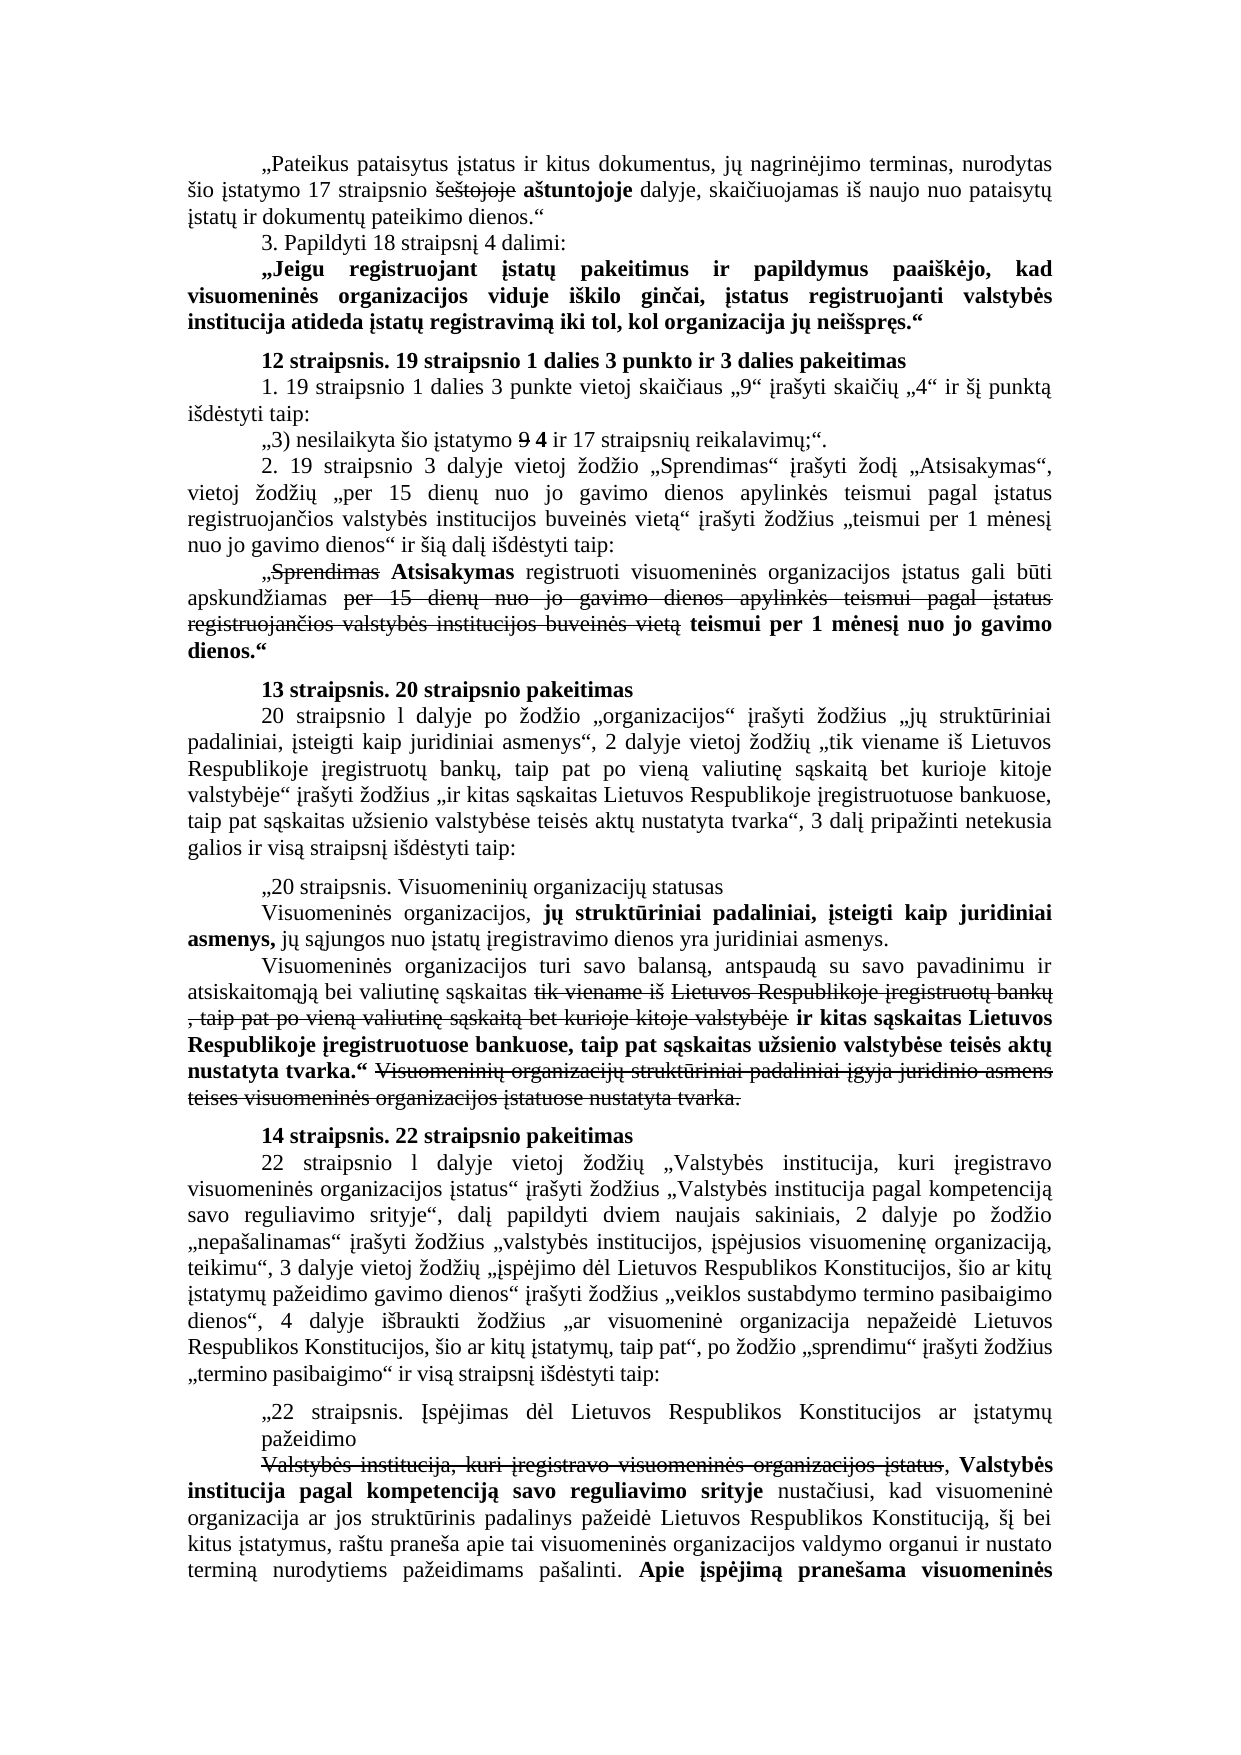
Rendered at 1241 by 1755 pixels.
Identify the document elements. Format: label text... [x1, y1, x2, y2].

text 12 straipsnis. 19 straipsnio 1 dalies 3 punkto ir 3 dalies pakeitimas [261, 347, 1053, 373]
text „Pateikus pataisytus įstatus ir kitus dokumentus, jų nagrinėjimo terminas, nurodytas šio įstatymo 17 straipsnio šeštojoje aštuntojoje dalyje, skaičiuojamas iš naujo nuo pataisytų įstatų ir dokumentų pateikimo dienos.“ [187, 150, 1053, 229]
text 13 straipsnis. 20 straipsnio pakeitimas [261, 676, 1053, 702]
text „Sprendimas Atsisakymas registruoti visuomeninės organizacijos įstatus gali būti apskundžiamas per 15 dienų nuo jo gavimo dienos apylinkės teismui pagal įstatus registruojančios valstybės institucijos buveinės vietą teismui per 1 mėnesį nuo jo gavimo dienos.“ [187, 558, 1053, 663]
text „3) nesilaikyta šio įstatymo 9 4 ir 17 straipsnių reikalavimų;“. [187, 426, 1053, 452]
text 3. Papildyti 18 straipsnį 4 dalimi: [187, 229, 1053, 255]
text 20 straipsnio l dalyje po žodžio „organizacijos“ įrašyti žodžius „jų struktūriniai padaliniai, įsteigti kaip juridiniai asmenys“, 2 dalyje vietoj žodžių „tik viename iš Lietuvos Respublikoje įregistruotų bankų, taip pat po vieną valiutinę sąskaitą bet kurioje kitoje valstybėje“ įrašyti žodžius „ir kitas sąskaitas Lietuvos Respublikoje įregistruotuose bankuose, taip pat sąskaitas užsienio valstybėse teisės aktų nustatyta tvarka“, 3 dalį pripažinti netekusia galios ir visą straipsnį išdėstyti taip: [187, 702, 1053, 860]
text 14 straipsnis. 22 straipsnio pakeitimas [261, 1122, 1053, 1149]
text Valstybės institucija, kuri įregistravo visuomeninės organizacijos įstatus, Valstybės institucija pagal kompetenciją savo reguliavimo srityje nustačiusi, kad visuomeninė organizacija ar jos struktūrinis padalinys pažeidė Lietuvos Respublikos Konstituciją, šį bei kitus įstatymus, raštu praneša apie tai visuomeninės organizacijos valdymo organui ir nustato terminą nurodytiems pažeidimams pašalinti. Apie įspėjimą pranešama visuomeninės [187, 1451, 1053, 1583]
text 22 straipsnio l dalyje vietoj žodžių „Valstybės institucija, kuri įregistravo visuomeninės organizacijos įstatus“ įrašyti žodžius „Valstybės institucija pagal kompetenciją savo reguliavimo srityje“, dalį papildyti dviem naujais sakiniais, 2 dalyje po žodžio „nepašalinamas“ įrašyti žodžius „valstybės institucijos, įspėjusios visuomeninę organizaciją, teikimu“, 3 dalyje vietoj žodžių „įspėjimo dėl Lietuvos Respublikos Konstitucijos, šio ar kitų įstatymų pažeidimo gavimo dienos“ įrašyti žodžius „veiklos sustabdymo termino pasibaigimo dienos“, 4 dalyje išbraukti žodžius „ar visuomeninė organizacija nepažeidė Lietuvos Respublikos Konstitucijos, šio ar kitų įstatymų, taip pat“, po žodžio „sprendimu“ įrašyti žodžius „termino pasibaigimo“ ir visą straipsnį išdėstyti taip: [187, 1149, 1053, 1386]
text 2. 19 straipsnio 3 dalyje vietoj žodžio „Sprendimas“ įrašyti žodį „Atsisakymas“, vietoj žodžių „per 15 dienų nuo jo gavimo dienos apylinkės teismui pagal įstatus registruojančios valstybės institucijos buveinės vietą“ įrašyti žodžius „teismui per 1 mėnesį nuo jo gavimo dienos“ ir šią dalį išdėstyti taip: [187, 452, 1053, 558]
text 1. 19 straipsnio 1 dalies 3 punkte vietoj skaičiaus „9“ įrašyti skaičių „4“ ir šį punktą išdėstyti taip: [187, 373, 1053, 426]
text „Jeigu registruojant įstatų pakeitimus ir papildymus paaiškėjo, kad visuomeninės organizacijos viduje iškilo ginčai, įstatus registruojanti valstybės institucija atideda įstatų registravimą iki tol, kol organizacija jų neišspręs.“ [187, 255, 1053, 334]
text Visuomeninės organizacijos, jų struktūriniai padaliniai, įsteigti kaip juridiniai asmenys, jų sąjungos nuo įstatų įregistravimo dienos yra juridiniai asmenys. [187, 899, 1053, 952]
text Visuomeninės organizacijos turi savo balansą, antspaudą su savo pavadinimu ir atsiskaitomąją bei valiutinę sąskaitas tik viename iš Lietuvos Respublikoje įregistruotų bankų , taip pat po vieną valiutinę sąskaitą bet kurioje kitoje valstybėje ir kitas sąskaitas Lietuvos Respublikoje įregistruotuose bankuose, taip pat sąskaitas užsienio valstybėse teisės aktų nustatyta tvarka.“ Visuomeninių organizacijų struktūriniai padaliniai įgyja juridinio asmens teises visuomeninės organizacijos įstatuose nustatyta tvarka. [187, 952, 1053, 1110]
text „22 straipsnis. Įspėjimas dėl Lietuvos Respublikos Konstitucijos ar įstatymų pažeidimo [261, 1398, 1053, 1451]
text „20 straipsnis. Visuomeninių organizacijų statusas [261, 873, 1053, 899]
